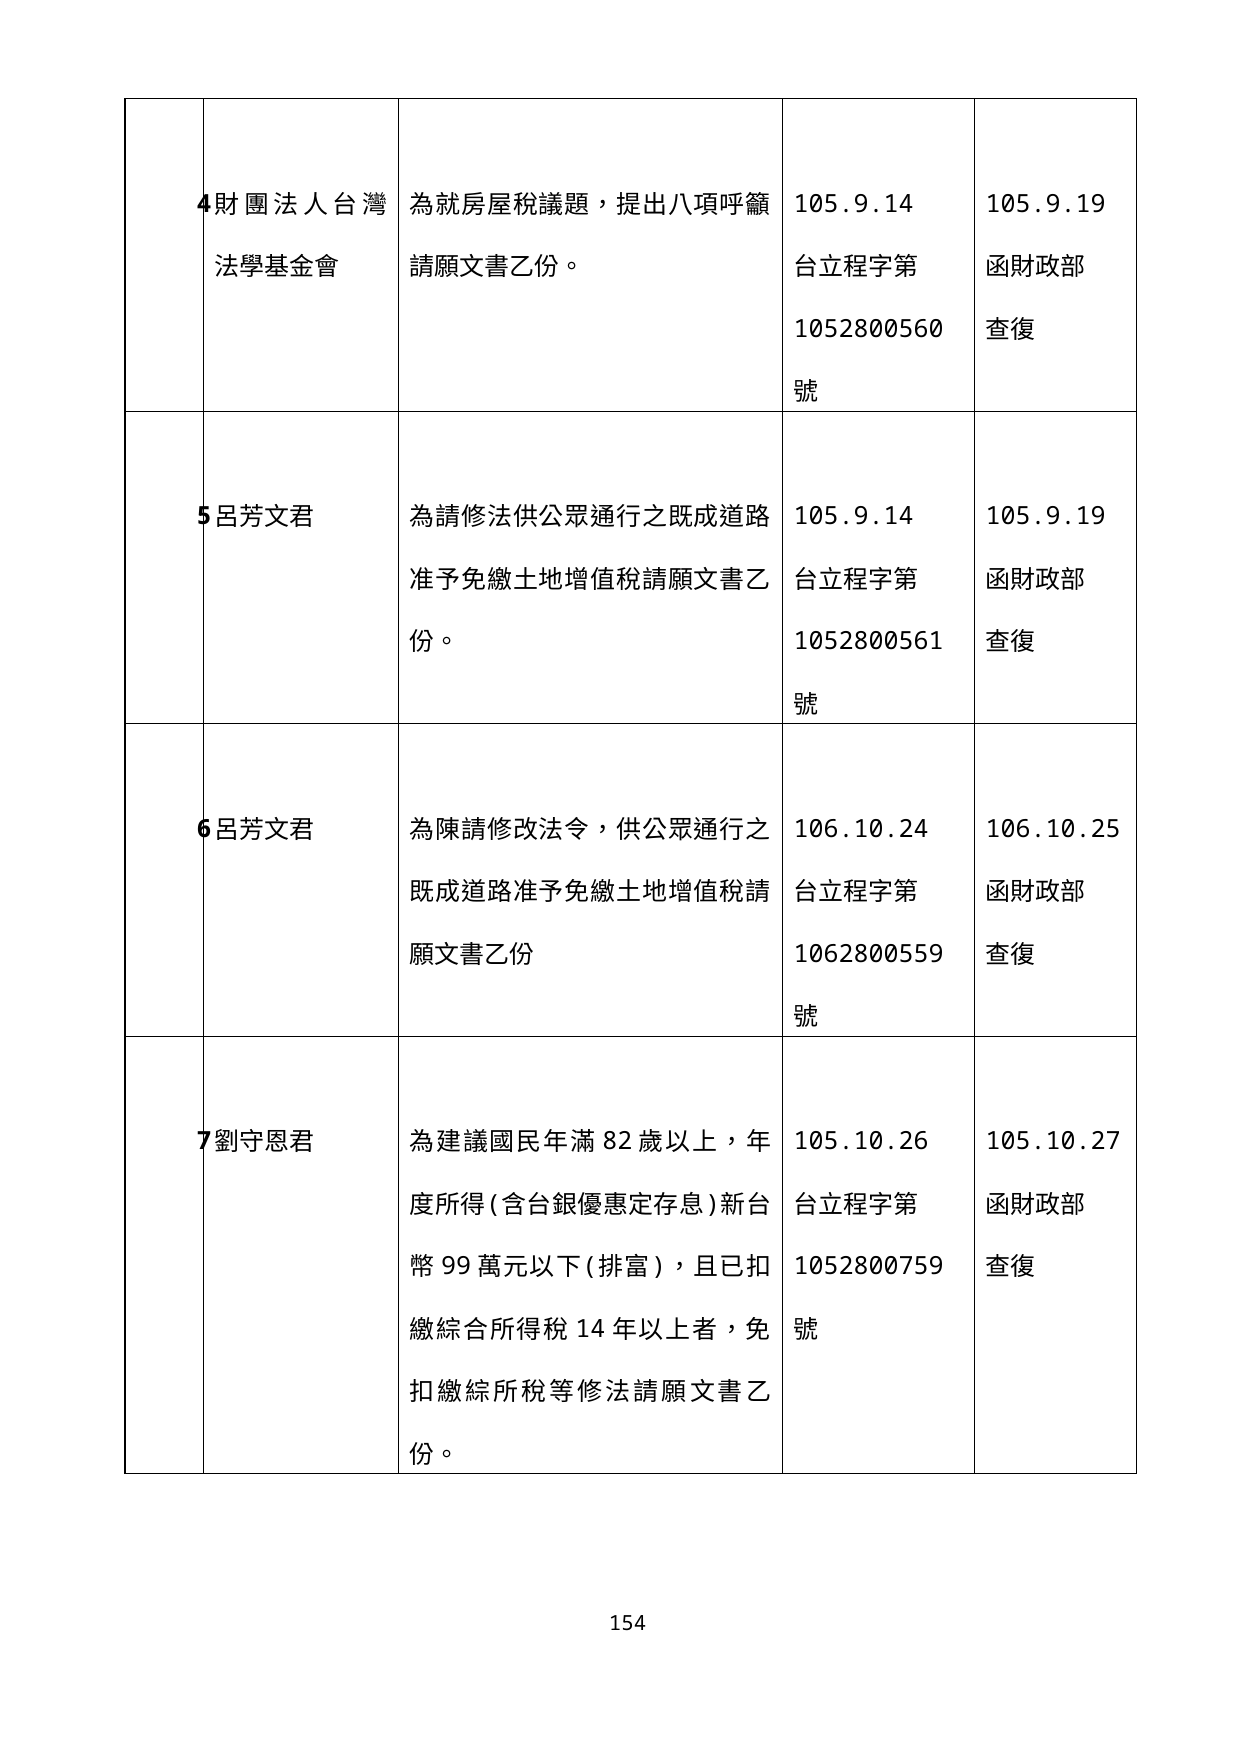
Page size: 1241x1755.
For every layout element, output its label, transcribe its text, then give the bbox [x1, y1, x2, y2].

table_cell 為就房屋稅議題，提出八項呼籲請願文書乙份。 [399, 99, 782, 411]
table_cell 105.10.26 台立程字第 1052800759號 [783, 1037, 974, 1473]
table_cell 財團法人台灣法學基金會 [204, 99, 398, 411]
table_cell [126, 724, 203, 1036]
table_cell 呂芳文君 [204, 724, 398, 1036]
table_cell 為建議國民年滿82歲以上，年度所得(含台銀優惠定存息)新台幣99萬元以下(排富)，且已扣繳綜合所得稅14年以上者，免扣繳綜所稅等修法請願文書乙份。 [399, 1037, 782, 1473]
table_cell 為陳請修改法令，供公眾通行之既成道路准予免繳土地增值稅請願文書乙份 [399, 724, 782, 1036]
table_cell 105.9.14 台立程字第 1052800561號 [783, 412, 974, 723]
table_cell 劉守恩君 [204, 1037, 398, 1473]
table_cell 呂芳文君 [204, 412, 398, 723]
table_cell [126, 412, 203, 723]
table_cell 105.9.19 函財政部 查復 [975, 412, 1136, 723]
table_cell 為請修法供公眾通行之既成道路准予免繳土地增值稅請願文書乙份。 [399, 412, 782, 723]
table_cell 105.10.27 函財政部 查復 [975, 1037, 1136, 1473]
table_cell 105.9.14 台立程字第 1052800560號 [783, 99, 974, 411]
table_cell 106.10.25 函財政部 查復 [975, 724, 1136, 1036]
table_cell 106.10.24 台立程字第 1062800559號 [783, 724, 974, 1036]
table_cell [126, 99, 203, 411]
table_cell 105.9.19 函財政部 查復 [975, 99, 1136, 411]
table_cell [126, 1037, 203, 1473]
